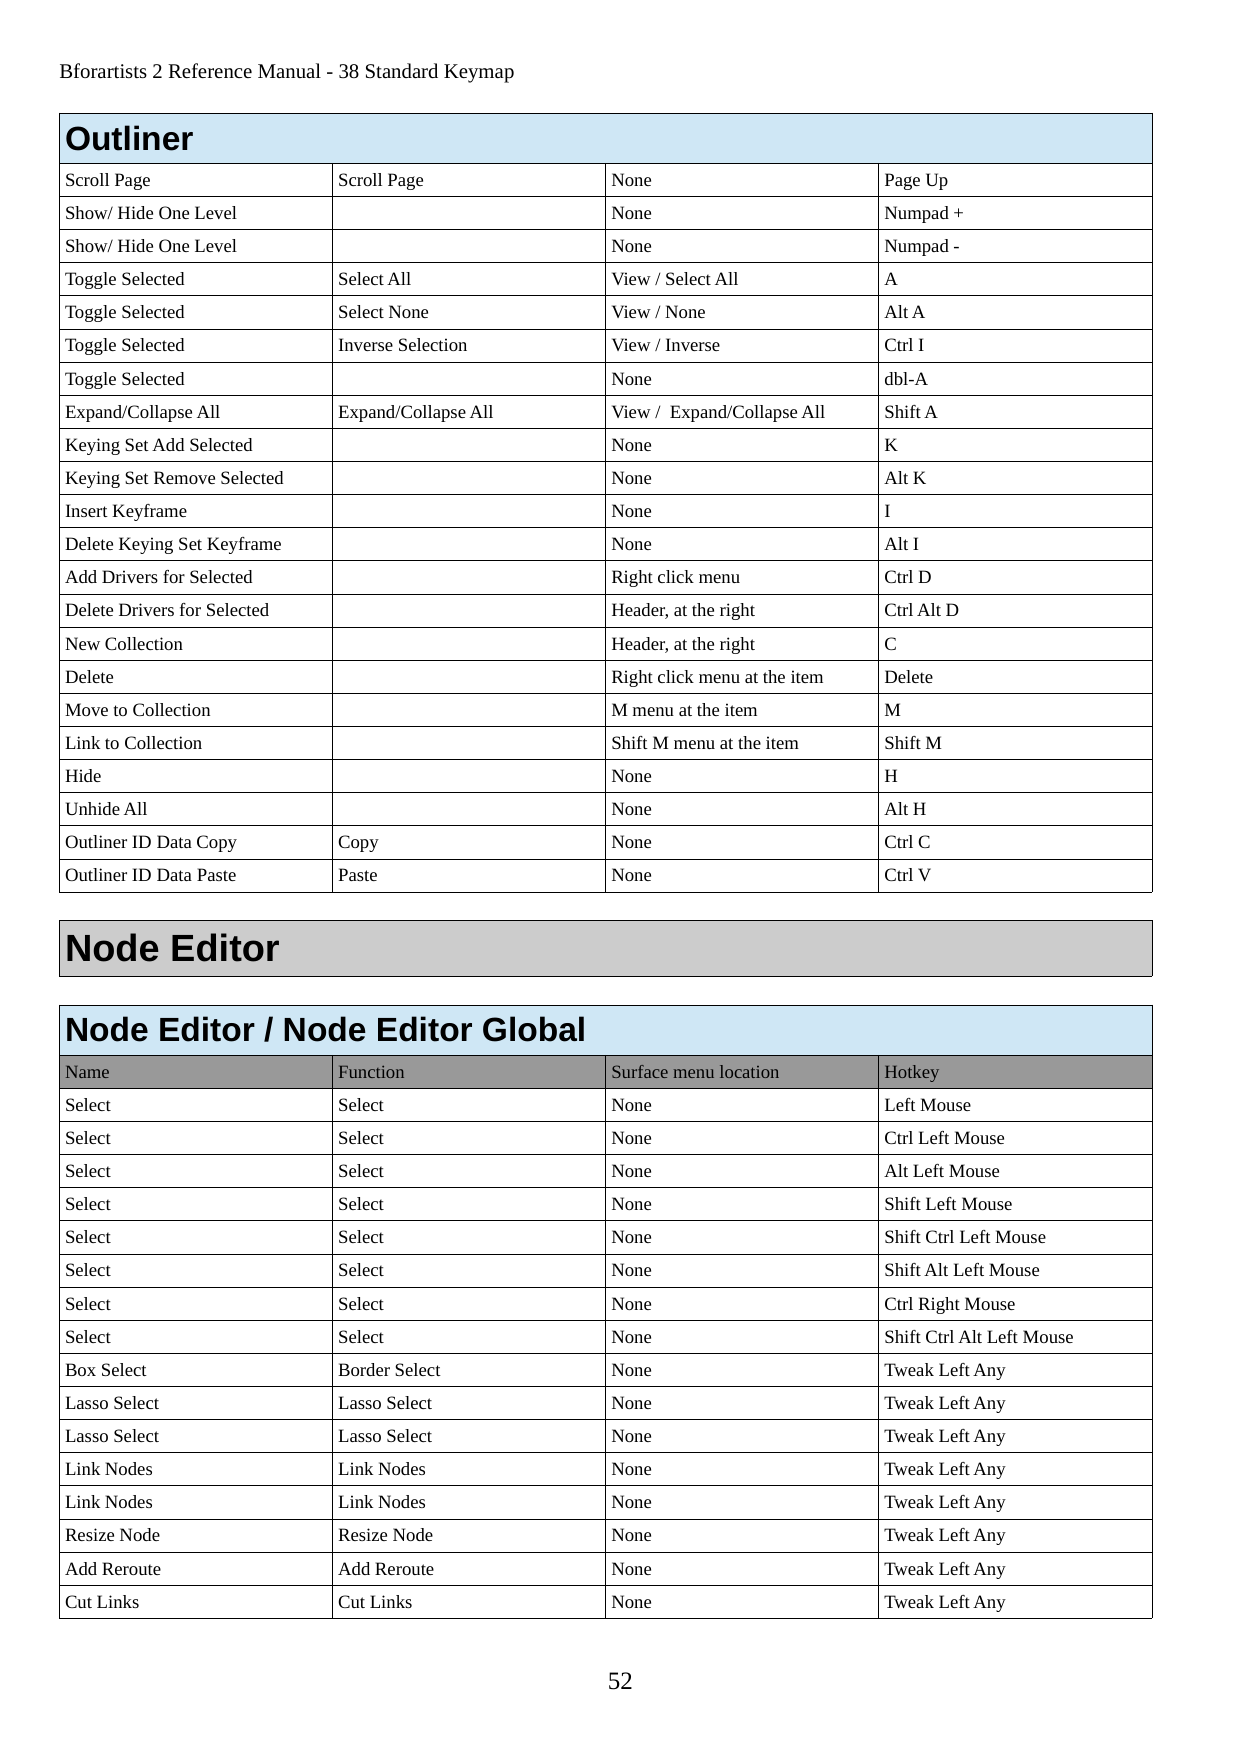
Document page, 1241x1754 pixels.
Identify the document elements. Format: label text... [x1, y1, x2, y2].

table_cell None [606, 230, 878, 262]
table_cell Delete [60, 661, 332, 693]
table_cell [333, 561, 605, 593]
table_cell Add Reroute [333, 1553, 605, 1585]
table_cell Select [333, 1122, 605, 1154]
table_cell Alt Left Mouse [879, 1155, 1152, 1187]
table_cell Select [60, 1255, 332, 1287]
table_cell Show/ Hide One Level [60, 197, 332, 229]
table_cell None [606, 164, 878, 196]
table_cell Insert Keyframe [60, 495, 332, 527]
table_cell Ctrl Right Mouse [879, 1288, 1152, 1320]
table_cell Select [60, 1155, 332, 1187]
table_cell Scroll Page [333, 164, 605, 196]
table_cell Inverse Selection [333, 330, 605, 362]
table_cell Select [333, 1188, 605, 1220]
table_cell Hide [60, 760, 332, 792]
table_cell None [606, 1354, 878, 1386]
table_cell Cut Links [333, 1586, 605, 1618]
table_cell K [879, 429, 1152, 461]
table_cell dbl-A [879, 363, 1152, 395]
table_cell Link Nodes [60, 1486, 332, 1518]
table_cell Shift Left Mouse [879, 1188, 1152, 1220]
table_cell Select [333, 1255, 605, 1287]
table_cell None [606, 495, 878, 527]
table_cell Outliner ID Data Paste [60, 860, 332, 892]
table_cell Select None [333, 296, 605, 328]
table_cell Tweak Left Any [879, 1420, 1152, 1452]
table_cell Ctrl C [879, 826, 1152, 858]
table_cell Function [333, 1056, 605, 1088]
table_cell Tweak Left Any [879, 1387, 1152, 1419]
table_header Node Editor [60, 921, 1152, 976]
table_cell Select [60, 1321, 332, 1353]
table_cell Select [60, 1288, 332, 1320]
table_cell [333, 628, 605, 660]
table_cell Name [60, 1056, 332, 1088]
table_cell [333, 230, 605, 262]
table_cell Tweak Left Any [879, 1553, 1152, 1585]
table_cell Resize Node [333, 1520, 605, 1552]
table_cell Lasso Select [60, 1420, 332, 1452]
table_cell None [606, 760, 878, 792]
table_cell Shift Ctrl Left Mouse [879, 1221, 1152, 1253]
table_cell None [606, 429, 878, 461]
table_cell Link to Collection [60, 727, 332, 759]
table_cell Add Reroute [60, 1553, 332, 1585]
table_cell Ctrl I [879, 330, 1152, 362]
table_cell Alt K [879, 462, 1152, 494]
table_cell Link Nodes [60, 1453, 332, 1485]
table_cell Select [60, 1188, 332, 1220]
table_cell Select [333, 1321, 605, 1353]
table_cell Delete Drivers for Selected [60, 595, 332, 627]
table_cell [333, 528, 605, 560]
table_cell None [606, 1387, 878, 1419]
table_cell Toggle Selected [60, 330, 332, 362]
table_cell [333, 429, 605, 461]
table_cell Paste [333, 860, 605, 892]
table_cell None [606, 1420, 878, 1452]
table_cell None [606, 197, 878, 229]
table_cell Right click menu at the item [606, 661, 878, 693]
table_cell View / Inverse [606, 330, 878, 362]
table_cell Link Nodes [333, 1486, 605, 1518]
table_cell Delete Keying Set Keyframe [60, 528, 332, 560]
table_cell None [606, 1188, 878, 1220]
table_cell Expand/Collapse All [60, 396, 332, 428]
table_cell I [879, 495, 1152, 527]
table_cell Toggle Selected [60, 363, 332, 395]
table_cell Page Up [879, 164, 1152, 196]
table_cell Select [333, 1288, 605, 1320]
table_cell None [606, 860, 878, 892]
table_cell Right click menu [606, 561, 878, 593]
table_cell Copy [333, 826, 605, 858]
table_cell Alt H [879, 793, 1152, 825]
table_cell None [606, 1221, 878, 1253]
table_cell [333, 595, 605, 627]
table_cell M [879, 694, 1152, 726]
table_cell None [606, 528, 878, 560]
table_cell Scroll Page [60, 164, 332, 196]
table_cell View / Expand/Collapse All [606, 396, 878, 428]
table_cell None [606, 1321, 878, 1353]
table_cell Box Select [60, 1354, 332, 1386]
table_cell None [606, 793, 878, 825]
table_cell Outliner ID Data Copy [60, 826, 332, 858]
table_cell Shift Alt Left Mouse [879, 1255, 1152, 1287]
table_cell Tweak Left Any [879, 1520, 1152, 1552]
table_cell [333, 694, 605, 726]
table_cell Select [333, 1089, 605, 1121]
table_cell None [606, 1453, 878, 1485]
table_cell Ctrl D [879, 561, 1152, 593]
table_cell Select All [333, 263, 605, 295]
table_cell View / None [606, 296, 878, 328]
table_cell Ctrl V [879, 860, 1152, 892]
table_cell Lasso Select [333, 1420, 605, 1452]
table_cell Toggle Selected [60, 296, 332, 328]
table_header Node Editor / Node Editor Global [60, 1006, 1152, 1055]
table_cell [333, 462, 605, 494]
table_cell Keying Set Remove Selected [60, 462, 332, 494]
table_cell Tweak Left Any [879, 1486, 1152, 1518]
table_cell Link Nodes [333, 1453, 605, 1485]
table_cell View / Select All [606, 263, 878, 295]
table_cell A [879, 263, 1152, 295]
table_cell [333, 727, 605, 759]
table_cell Hotkey [879, 1056, 1152, 1088]
table_cell Select [60, 1221, 332, 1253]
table_cell Left Mouse [879, 1089, 1152, 1121]
table_cell None [606, 1255, 878, 1287]
table_cell Tweak Left Any [879, 1453, 1152, 1485]
table_cell None [606, 826, 878, 858]
table_cell Numpad + [879, 197, 1152, 229]
table_cell [333, 495, 605, 527]
table_cell C [879, 628, 1152, 660]
table_cell M menu at the item [606, 694, 878, 726]
table_cell [333, 793, 605, 825]
table_cell Select [60, 1089, 332, 1121]
table_cell Border Select [333, 1354, 605, 1386]
table_cell [333, 197, 605, 229]
table_cell Show/ Hide One Level [60, 230, 332, 262]
table_cell None [606, 1089, 878, 1121]
table_cell Resize Node [60, 1520, 332, 1552]
table_cell Alt I [879, 528, 1152, 560]
table_cell Select [333, 1155, 605, 1187]
table_cell Alt A [879, 296, 1152, 328]
table_header Outliner [60, 114, 1152, 163]
table_cell None [606, 1155, 878, 1187]
table_cell H [879, 760, 1152, 792]
table_cell Delete [879, 661, 1152, 693]
table_cell Shift M menu at the item [606, 727, 878, 759]
table_cell Header, at the right [606, 628, 878, 660]
table_cell None [606, 1586, 878, 1618]
table_cell Ctrl Alt D [879, 595, 1152, 627]
table_cell Toggle Selected [60, 263, 332, 295]
table_cell Shift M [879, 727, 1152, 759]
table_cell Expand/Collapse All [333, 396, 605, 428]
table_cell Keying Set Add Selected [60, 429, 332, 461]
table_cell Header, at the right [606, 595, 878, 627]
table_cell None [606, 462, 878, 494]
table_cell None [606, 1553, 878, 1585]
table_cell Lasso Select [60, 1387, 332, 1419]
table_cell [333, 661, 605, 693]
table_cell Shift Ctrl Alt Left Mouse [879, 1321, 1152, 1353]
table_cell [333, 760, 605, 792]
table_cell Ctrl Left Mouse [879, 1122, 1152, 1154]
table_cell Select [60, 1122, 332, 1154]
table_cell None [606, 363, 878, 395]
table_cell Lasso Select [333, 1387, 605, 1419]
table_cell Move to Collection [60, 694, 332, 726]
table_cell Numpad - [879, 230, 1152, 262]
table_cell Unhide All [60, 793, 332, 825]
table_cell [333, 363, 605, 395]
table_cell Tweak Left Any [879, 1354, 1152, 1386]
table_cell None [606, 1122, 878, 1154]
table_cell Surface menu location [606, 1056, 878, 1088]
table_cell New Collection [60, 628, 332, 660]
table_cell None [606, 1520, 878, 1552]
table_cell Shift A [879, 396, 1152, 428]
table_cell Add Drivers for Selected [60, 561, 332, 593]
table_cell None [606, 1288, 878, 1320]
table_cell Tweak Left Any [879, 1586, 1152, 1618]
table_cell Select [333, 1221, 605, 1253]
table_cell Cut Links [60, 1586, 332, 1618]
table_cell None [606, 1486, 878, 1518]
